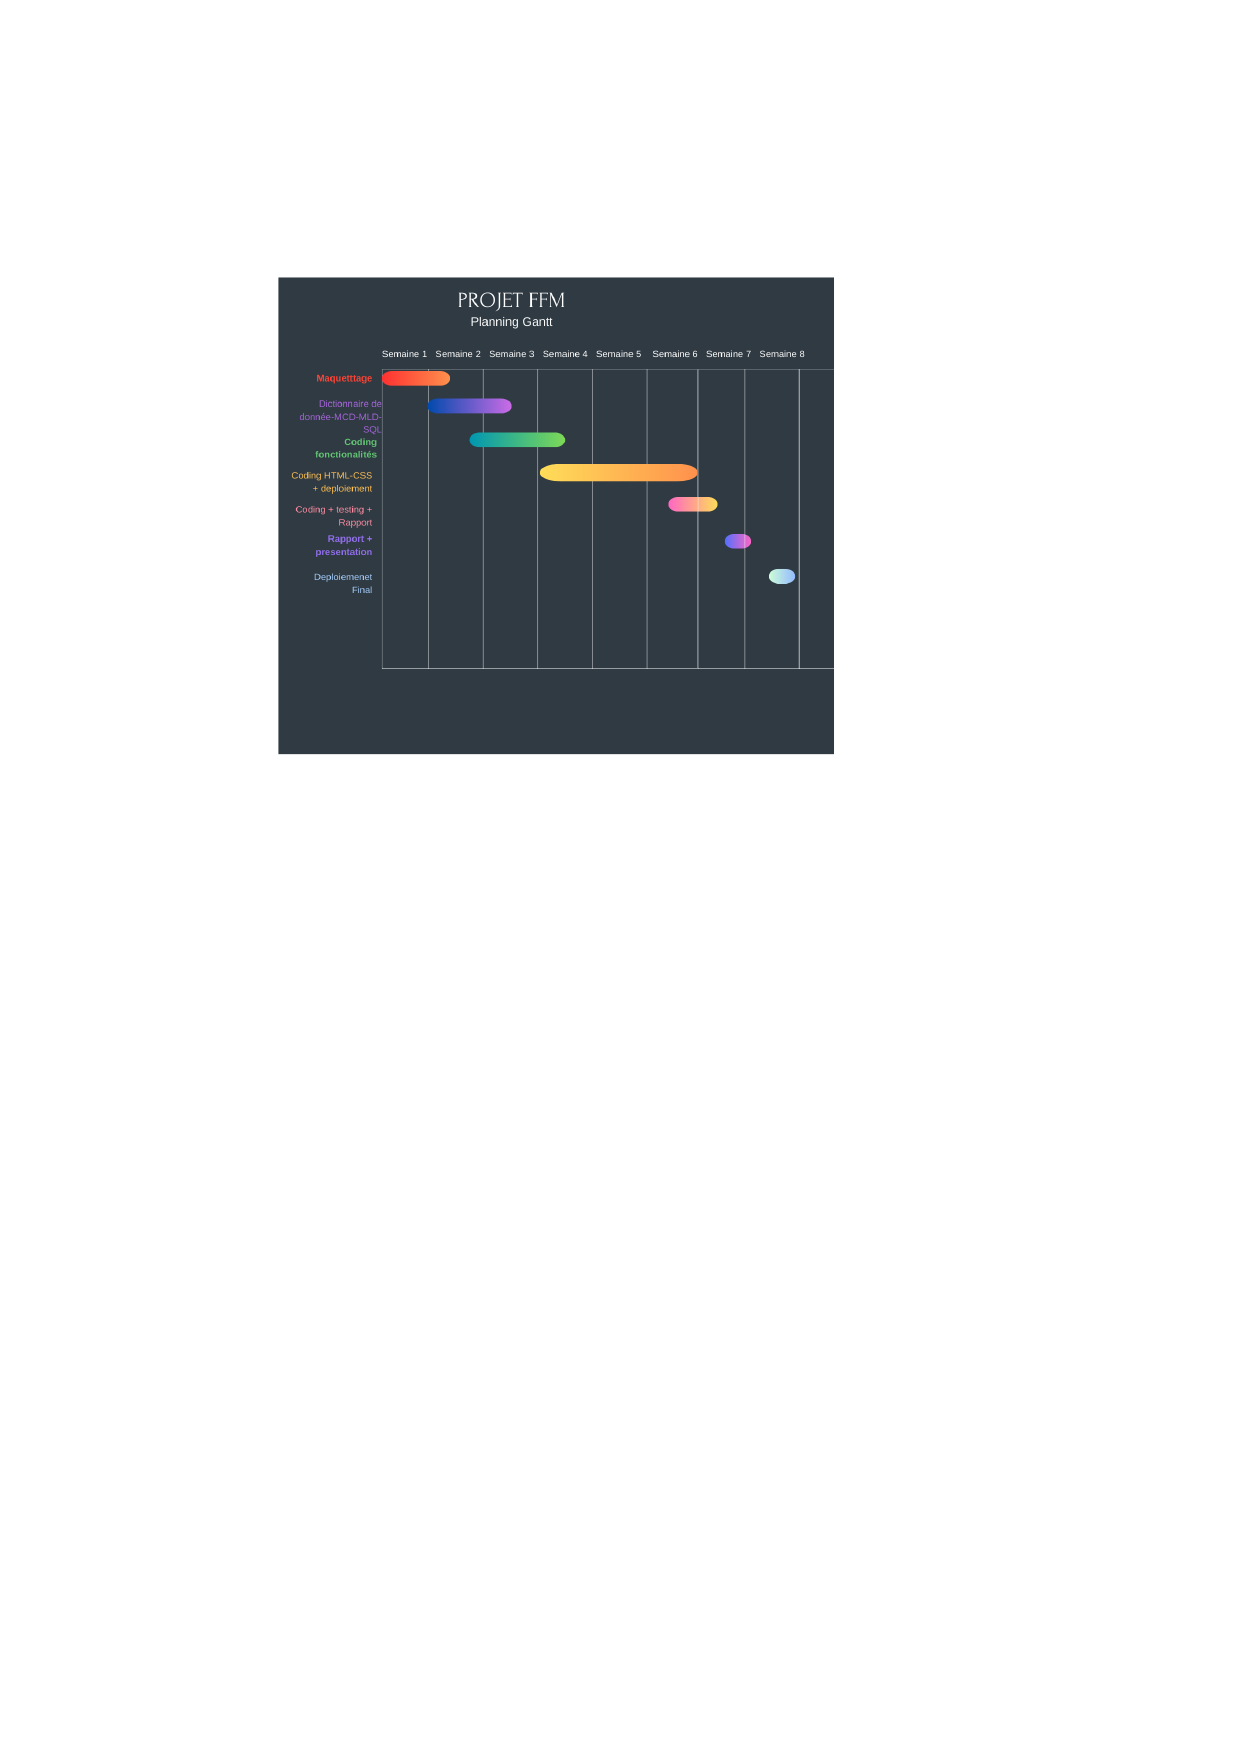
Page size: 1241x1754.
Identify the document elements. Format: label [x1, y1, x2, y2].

picture [118, 233, 1123, 798]
